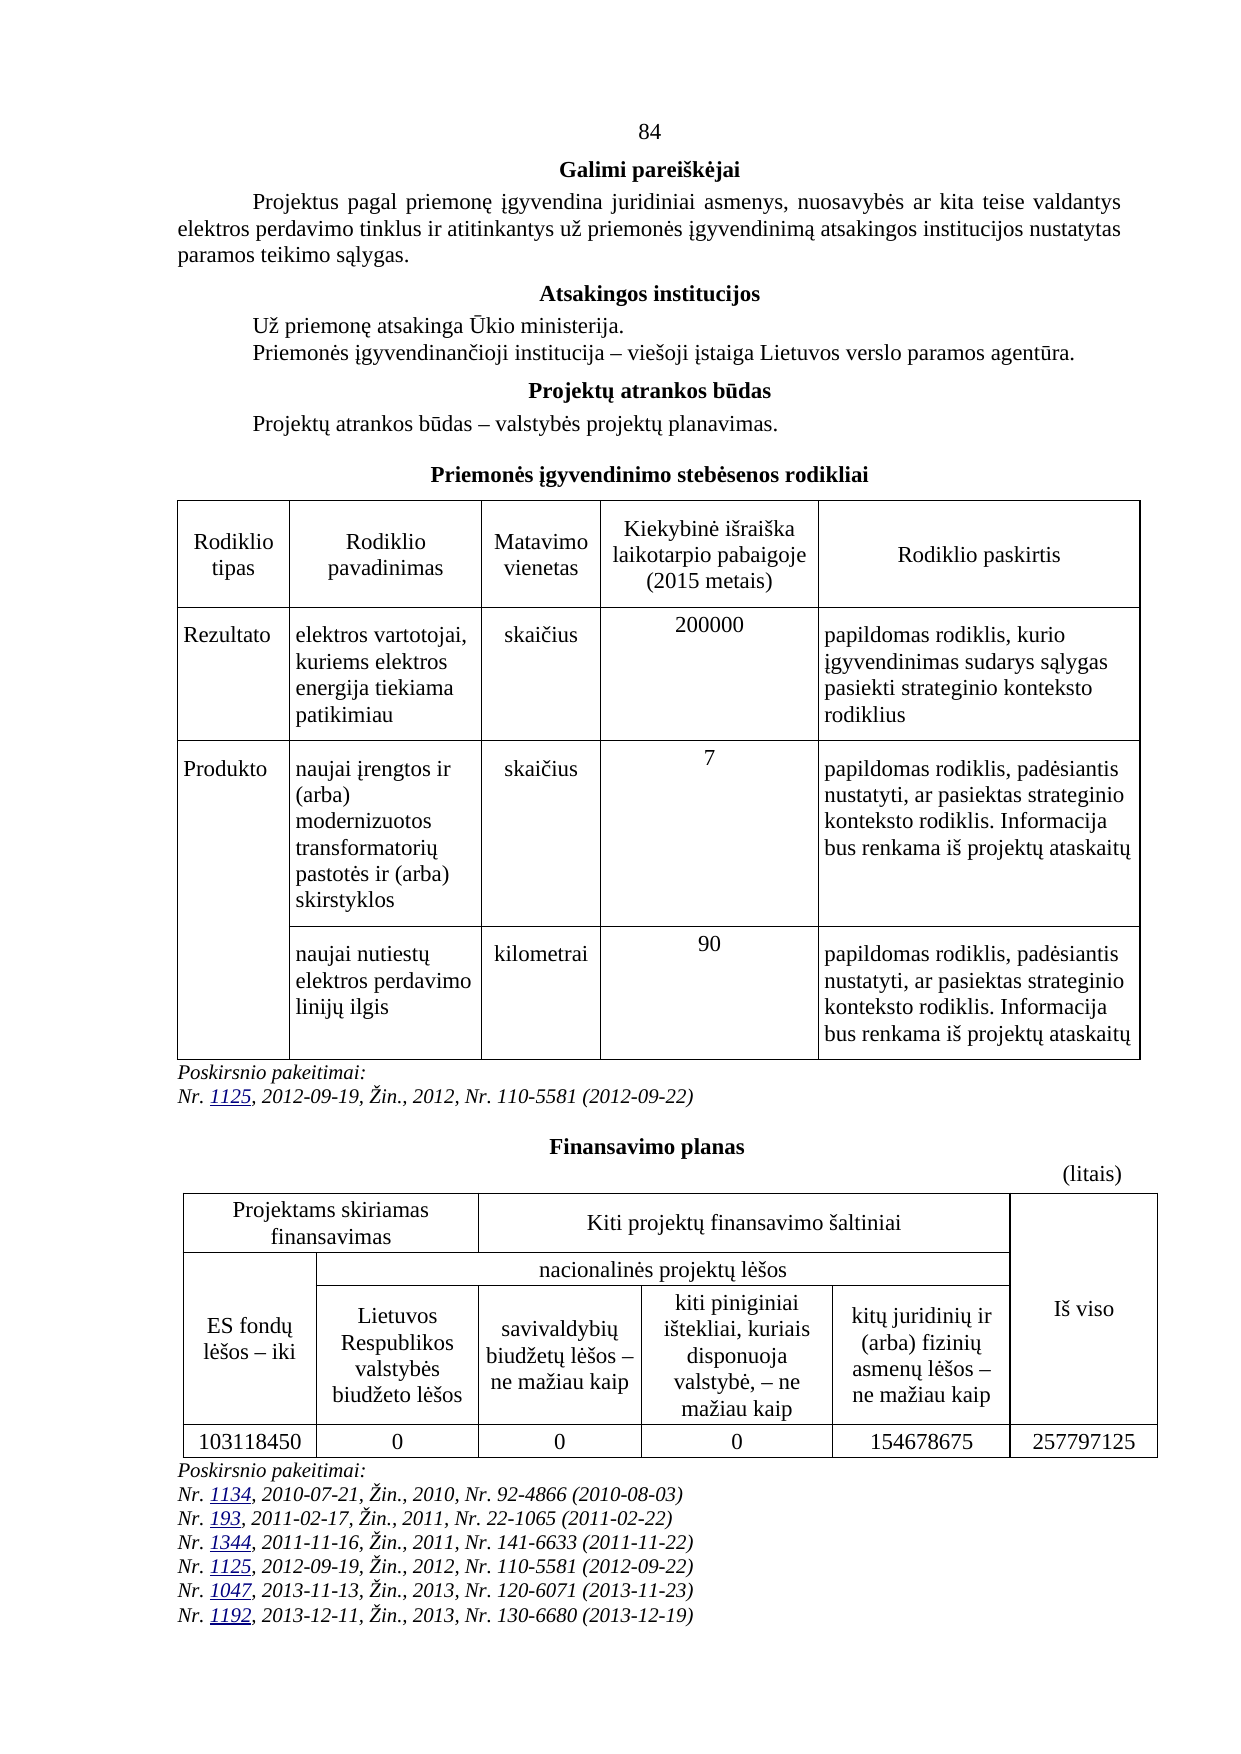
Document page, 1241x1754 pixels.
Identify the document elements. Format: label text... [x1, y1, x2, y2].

table_cell Lietuvos Respublikos valstybės biudžeto lėšos [317, 1286, 478, 1424]
table_cell papildomas rodiklis, padėsiantis nustatyti, ar pasiektas strateginio konteksto rodiklis. Informacija bus renkama iš projektų ataskaitų [819, 927, 1139, 1059]
text Projektų atrankos būdas – valstybės projektų planavimas. [177, 410, 1122, 437]
table_header Rodiklio tipas [178, 501, 289, 607]
table_cell kitų juridinių ir (arba) fizinių asmenų lėšos – ne mažiau kaip [833, 1286, 1009, 1424]
table_cell Produkto [178, 741, 289, 1059]
text Projektų atrankos būdas [177, 378, 1122, 404]
table_cell 103118450 [184, 1425, 316, 1457]
table_cell 200000 [601, 608, 818, 740]
table_cell kilometrai [482, 927, 600, 1059]
table_cell 0 [642, 1425, 832, 1457]
table_header Iš viso [1011, 1194, 1157, 1424]
table_cell naujai nutiestų elektros perdavimo linijų ilgis [290, 927, 481, 1059]
table_cell papildomas rodiklis, padėsiantis nustatyti, ar pasiektas strateginio konteksto rodiklis. Informacija bus renkama iš projektų ataskaitų [819, 741, 1139, 926]
table_cell 0 [317, 1425, 478, 1457]
text Nr. 1192, 2013-12-11, Žin., 2013, Nr. 130-6680 (2013-12-19) [177, 1602, 1122, 1627]
table_header Matavimo vienetas [482, 501, 600, 607]
table_cell 257797125 [1011, 1425, 1157, 1457]
table_cell 154678675 [833, 1425, 1009, 1457]
text Galimi pareiškėjai [177, 156, 1122, 182]
text Nr. 1125, 2012-09-19, Žin., 2012, Nr. 110-5581 (2012-09-22) [177, 1084, 1122, 1108]
table_cell ES fondų lėšos – iki [184, 1253, 316, 1424]
text Už priemonę atsakinga Ūkio ministerija. [177, 312, 1122, 339]
table_header Kiekybinė išraiška laikotarpio pabaigoje (2015 metais) [601, 501, 818, 607]
text Nr. 1344, 2011-11-16, Žin., 2011, Nr. 141-6633 (2011-11-22) [177, 1530, 1122, 1554]
table_cell nacionalinės projektų lėšos [317, 1253, 1009, 1285]
text Priemonės įgyvendinančioji institucija – viešoji įstaiga Lietuvos verslo paramos agentūra. [177, 339, 1122, 365]
table_header Projektams skiriamas finansavimas [184, 1194, 478, 1252]
table_cell 7 [601, 741, 818, 926]
text Finansavimo planas [177, 1133, 1122, 1160]
table_cell papildomas rodiklis, kurio įgyvendinimas sudarys sąlygas pasiekti strateginio konteksto rodiklius [819, 608, 1139, 740]
text Poskirsnio pakeitimai: [177, 1458, 1122, 1482]
table_cell skaičius [482, 608, 600, 740]
text Nr. 1134, 2010-07-21, Žin., 2010, Nr. 92-4866 (2010-08-03) [177, 1482, 1122, 1506]
table_header Rodiklio pavadinimas [290, 501, 481, 607]
table_cell naujai įrengtos ir (arba) modernizuotos transformatorių pastotės ir (arba) skirstyklos [290, 741, 481, 926]
table_cell elektros vartotojai, kuriems elektros energija tiekiama patikimiau [290, 608, 481, 740]
text Projektus pagal priemonę įgyvendina juridiniai asmenys, nuosavybės ar kita teise valdantys elektros perdavimo tinklus ir atitinkantys už priemonės įgyvendinimą atsakingos institucijos nustatytas paramos teikimo sąlygas. [177, 188, 1122, 267]
table_cell 0 [479, 1425, 641, 1457]
text Nr. 1047, 2013-11-13, Žin., 2013, Nr. 120-6071 (2013-11-23) [177, 1578, 1122, 1602]
table_cell Rezultato [178, 608, 289, 740]
table_cell 90 [601, 927, 818, 1059]
text Nr. 1125, 2012-09-19, Žin., 2012, Nr. 110-5581 (2012-09-22) [177, 1554, 1122, 1578]
table_cell skaičius [482, 741, 600, 926]
table_header Kiti projektų finansavimo šaltiniai [479, 1194, 1009, 1252]
text Priemonės įgyvendinimo stebėsenos rodikliai [177, 462, 1122, 488]
text (litais) [177, 1160, 1122, 1186]
text Nr. 193, 2011-02-17, Žin., 2011, Nr. 22-1065 (2011-02-22) [177, 1506, 1122, 1530]
table_cell savivaldybių biudžetų lėšos – ne mažiau kaip [479, 1286, 641, 1424]
table_cell kiti piniginiai ištekliai, kuriais disponuoja valstybė, – ne mažiau kaip [642, 1286, 832, 1424]
table_header Rodiklio paskirtis [819, 501, 1139, 607]
text Poskirsnio pakeitimai: [177, 1060, 1122, 1084]
text Atsakingos institucijos [177, 280, 1122, 306]
